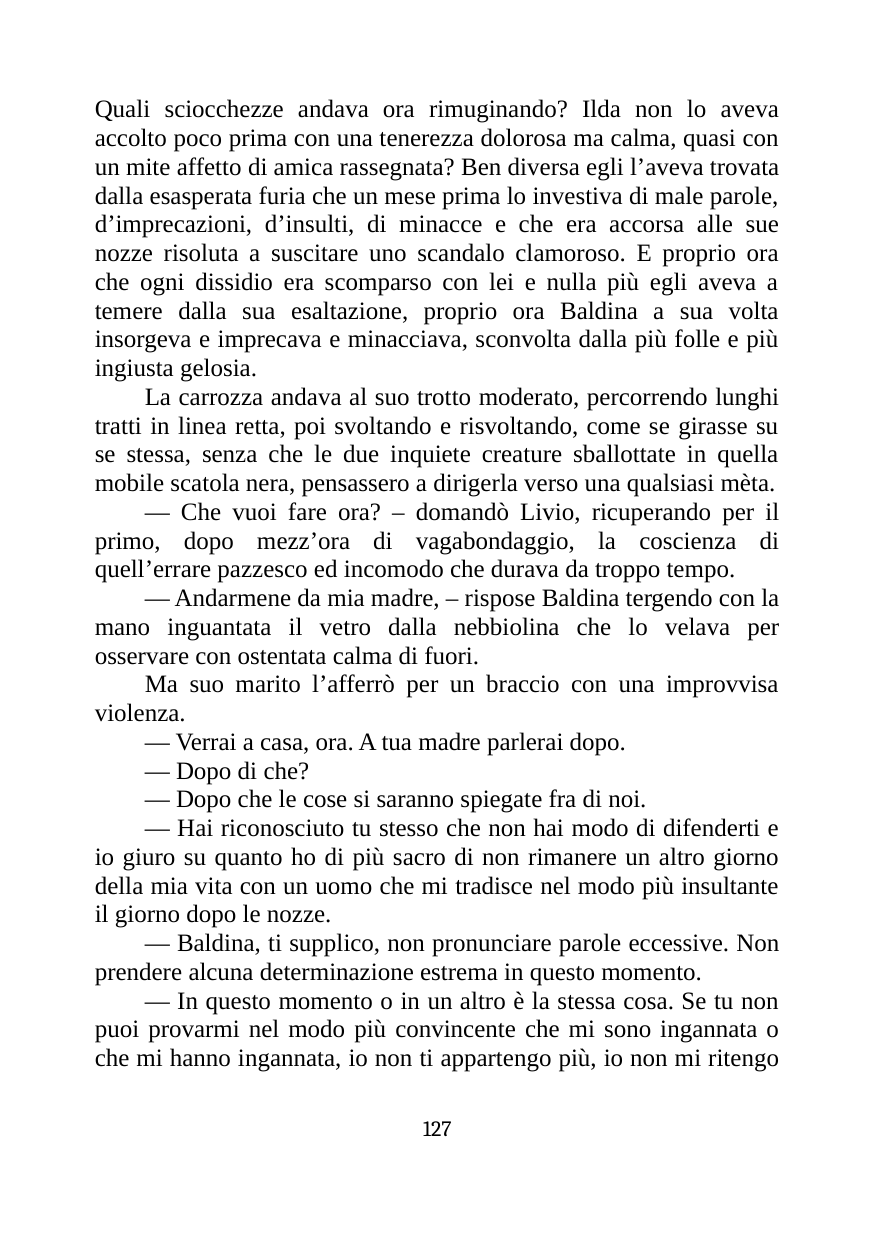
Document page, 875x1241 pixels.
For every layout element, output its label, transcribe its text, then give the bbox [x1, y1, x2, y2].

text — Che vuoi fare ora? – domandò Livio, ricuperando per il primo, dopo mezz’ora di vagabondaggio, la coscienza di quell’errare pazzesco ed incomodo che durava da troppo tempo. [94, 497, 779, 583]
text — Dopo che le cose si saranno spiegate fra di noi. [94, 784, 779, 813]
text Quali sciocchezze andava ora rimuginando? Ilda non lo aveva accolto poco prima con una tenerezza dolorosa ma calma, quasi con un mite affetto di amica rassegnata? Ben diversa egli l’aveva trovata dalla esasperata furia che un mese prima lo investiva di male parole, d’imprecazioni, d’insulti, di minacce e che era accorsa alle sue nozze risoluta a suscitare uno scandalo clamoroso. E proprio ora che ogni dissidio era scomparso con lei e nulla più egli aveva a temere dalla sua esaltazione, proprio ora Baldina a sua volta insorgeva e imprecava e minacciava, sconvolta dalla più folle e più ingiusta gelosia. [94, 94, 779, 382]
text — Hai riconosciuto tu stesso che non hai modo di difenderti e io giuro su quanto ho di più sacro di non rimanere un altro giorno della mia vita con un uomo che mi tradisce nel modo più insultante il giorno dopo le nozze. [94, 813, 779, 928]
text La carrozza andava al suo trotto moderato, percorrendo lunghi tratti in linea retta, poi svoltando e risvoltando, come se girasse su se stessa, senza che le due inquiete creature sballottate in quella mobile scatola nera, pensassero a dirigerla verso una qualsiasi mèta. [94, 382, 779, 497]
text — Baldina, ti supplico, non pronunciare parole eccessive. Non prendere alcuna determinazione estrema in questo momento. [94, 928, 779, 986]
text Ma suo marito l’afferrò per un braccio con una improvvisa violenza. [94, 669, 779, 727]
text — In questo momento o in un altro è la stessa cosa. Se tu non puoi provarmi nel modo più convincente che mi sono ingannata o che mi hanno ingannata, io non ti appartengo più, io non mi ritengo [94, 986, 779, 1072]
text — Andarmene da mia madre, – rispose Baldina tergendo con la mano inguantata il vetro dalla nebbiolina che lo velava per osservare con ostentata calma di fuori. [94, 583, 779, 669]
text — Verrai a casa, ora. A tua madre parlerai dopo. [94, 727, 779, 756]
text — Dopo di che? [94, 756, 779, 784]
